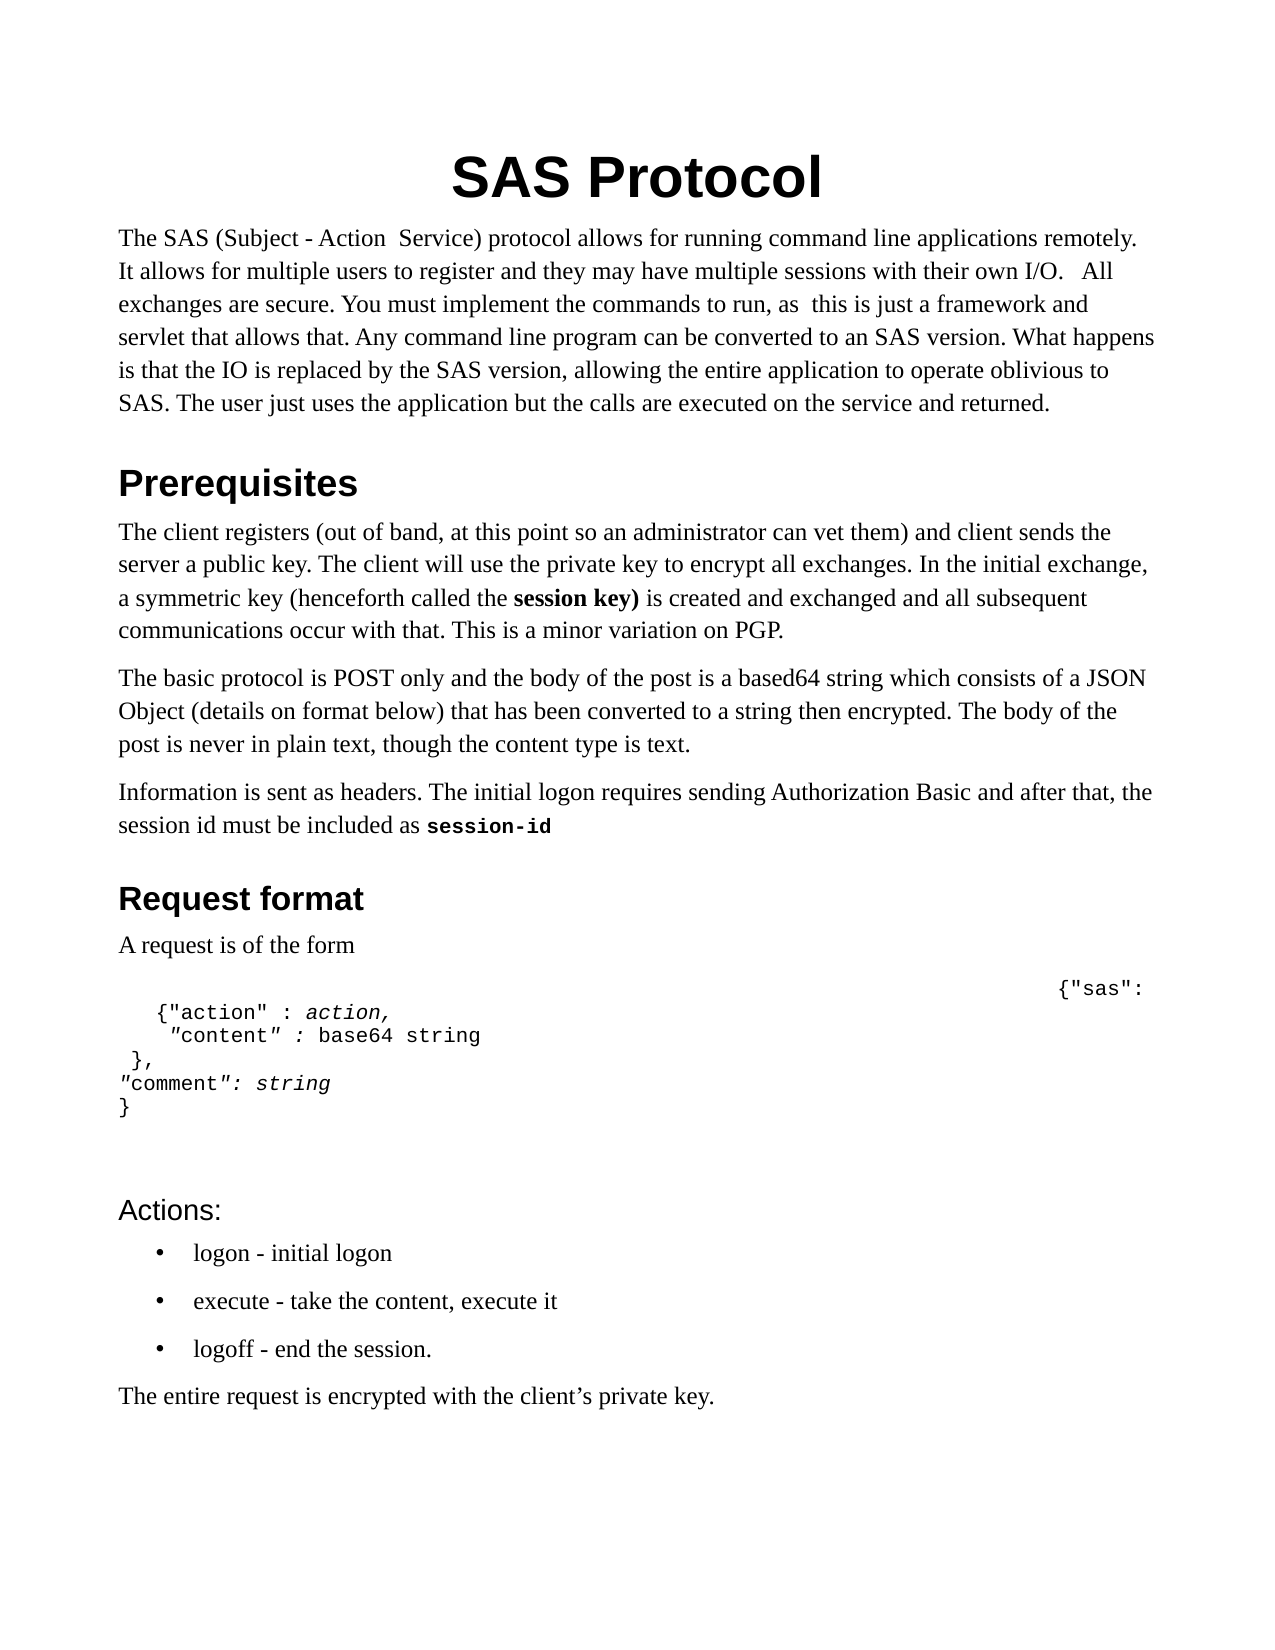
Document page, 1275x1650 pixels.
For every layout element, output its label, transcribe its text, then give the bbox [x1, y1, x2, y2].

text The entire request is encrypted with the client’s private key. [118, 1381, 1157, 1410]
text The client registers (out of band, at this point so an administrator can vet them) and client sends the server a public key. The client will use the private key to encrypt all exchanges. In the initial exchange, a symmetric key (henceforth called the session key) is created and exchanged and all subsequent communications occur with that. This is a minor variation on PGP. [118, 517, 1157, 644]
list logoff - end the session. [156, 1334, 1157, 1362]
text "comment": string [118, 1073, 1157, 1096]
subtitle Request format [118, 879, 1157, 918]
text The SAS (Subject - Action Service) protocol allows for running command line applications remotely. It allows for multiple users to register and they may have multiple sessions with their own I/O. All exchanges are secure. You must implement the commands to run, as this is just a framework and servlet that allows that. Any command line program can be converted to an SAS version. What happens is that the IO is replaced by the SAS version, allowing the entire application to operate oblivious to SAS. The user just uses the application but the calls are executed on the service and returned. [118, 223, 1157, 417]
text "content" : base64 string [118, 1025, 1157, 1049]
text A request is of the form [118, 930, 1157, 959]
text }, [118, 1049, 1157, 1073]
list execute - take the content, execute it [156, 1286, 1157, 1315]
subtitle Prerequisites [118, 460, 1157, 504]
subtitle Actions: [118, 1192, 1157, 1226]
text The basic protocol is POST only and the body of the post is a based64 string which consists of a JSON Object (details on format below) that has been converted to a string then encrypted. The body of the post is never in plain text, though the content type is text. [118, 663, 1157, 758]
text {"action" : action, [118, 1002, 1157, 1025]
text Information is sent as headers. The initial logon requires sending Authorization Basic and after that, the session id must be included as session-id [118, 777, 1157, 839]
title SAS Protocol [118, 143, 1157, 210]
text } [118, 1096, 1157, 1120]
list logon - initial logon [156, 1238, 1157, 1267]
text {"sas": [118, 978, 1157, 1002]
